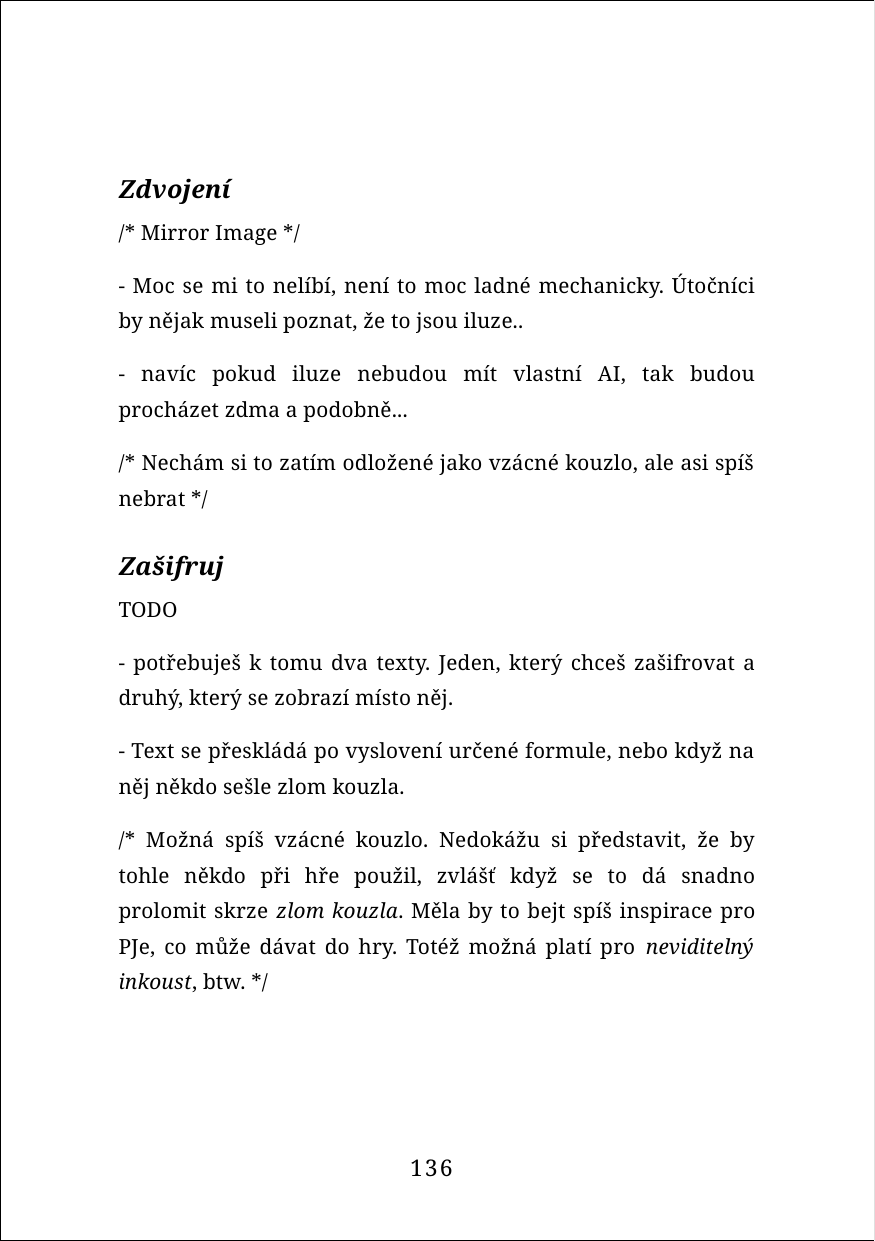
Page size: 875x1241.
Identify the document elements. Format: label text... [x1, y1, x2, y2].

text TODO [118, 595, 756, 623]
text /* Nechám si to zatím odložené jako vzácné kouzlo, ale asi spíš nebrat */ [118, 448, 756, 512]
text - navíc pokud iluze nebudou mít vlastní AI, tak budou procházet zdma a podobně... [118, 359, 756, 423]
text - potřebuješ k tomu dva texty. Jeden, který chceš zašifrovat a druhý, který se zobrazí místo něj. [118, 648, 756, 712]
text /* Mirror Image */ [118, 218, 756, 246]
text /* Možná spíš vzácné kouzlo. Nedokážu si představit, že by tohle někdo při hře použil, zvlášť když se to dá snadno prolomit skrze zlom kouzla. Měla by to bejt spíš inspirace pro PJe, co může dávat do hry. Totéž možná platí pro neviditelný inkoust, btw. */ [118, 825, 756, 996]
subtitle Zdvojení [118, 172, 756, 206]
text - Text se přeskládá po vyslovení určené formule, nebo když na něj někdo sešle zlom kouzla. [118, 737, 756, 801]
subtitle Zašifruj [118, 549, 756, 583]
text - Moc se mi to nelíbí, není to moc ladné mechanicky. Útočníci by nějak museli poznat, že to jsou iluze.. [118, 271, 756, 335]
